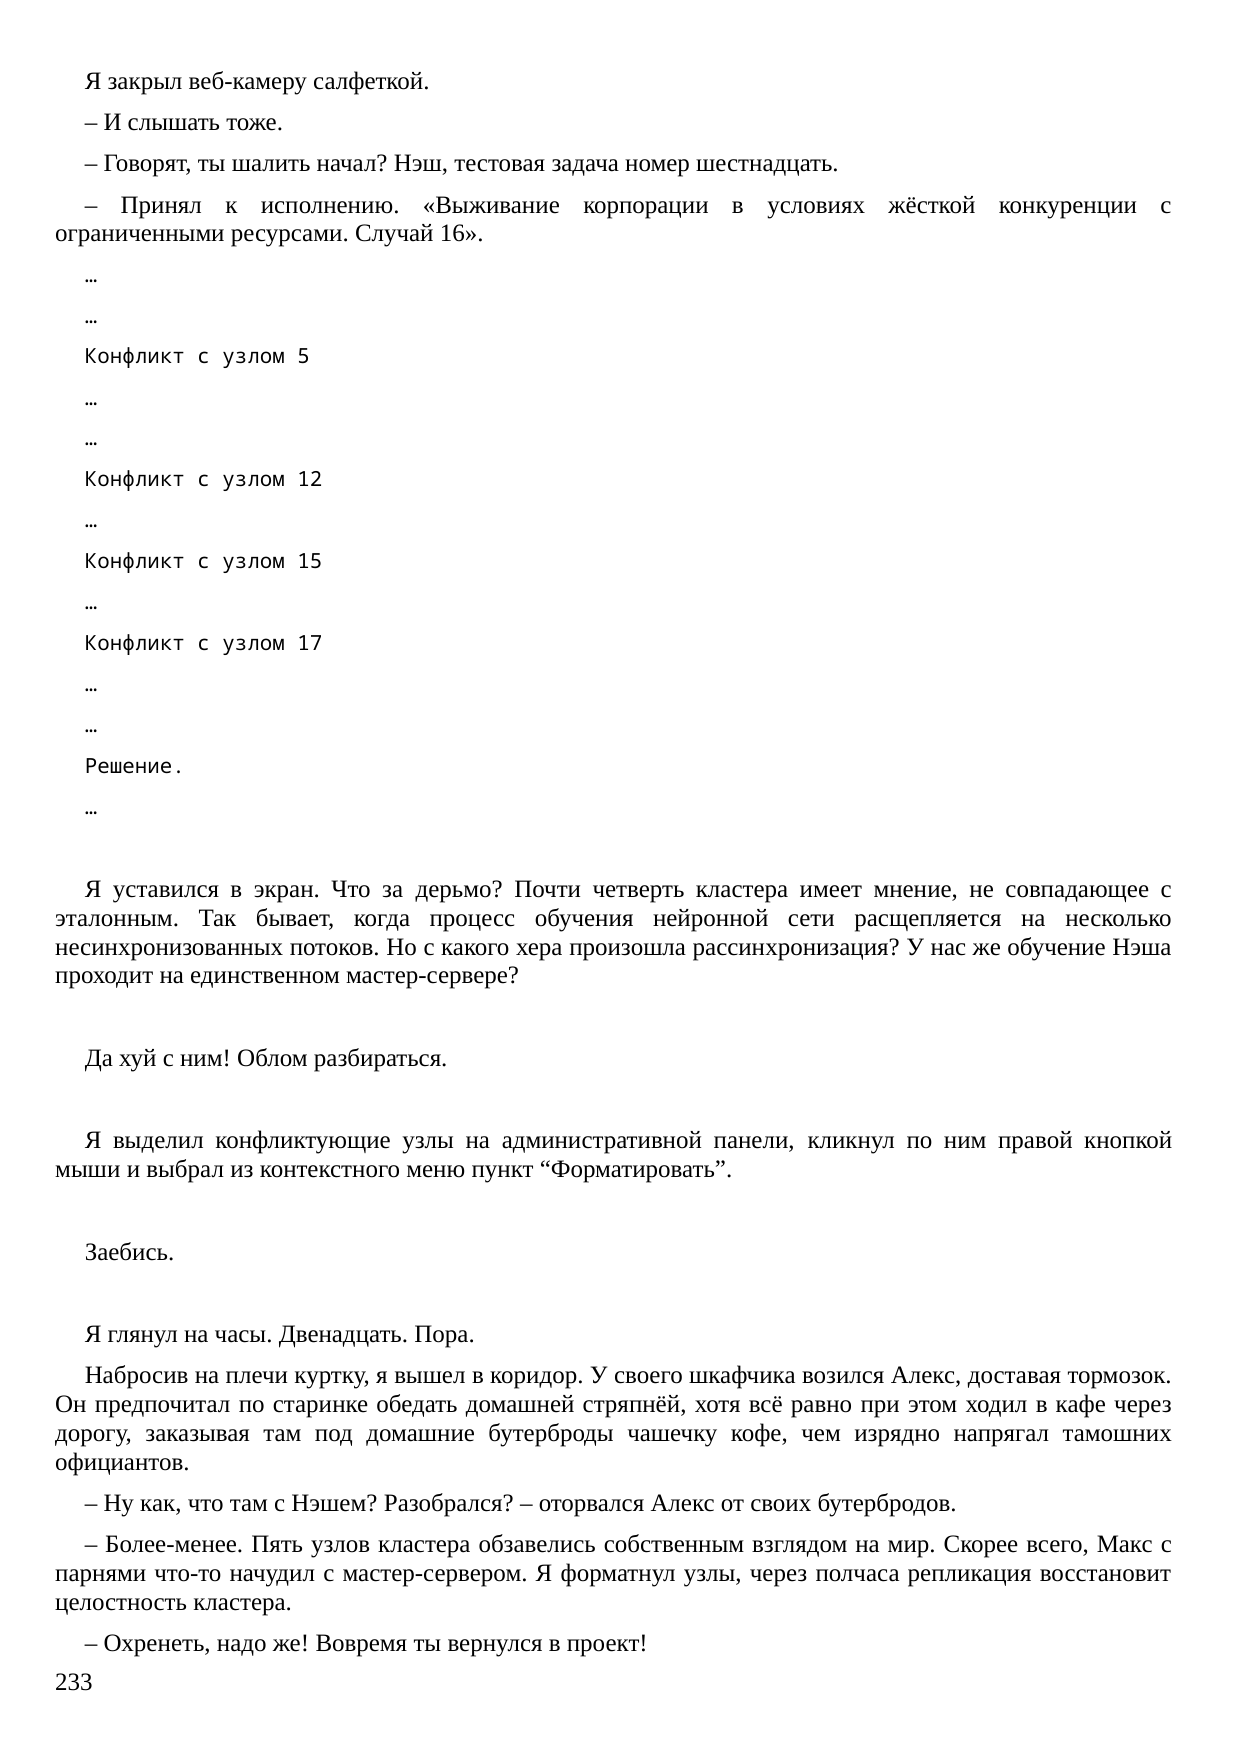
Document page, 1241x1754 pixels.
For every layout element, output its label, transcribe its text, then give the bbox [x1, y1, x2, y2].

text … [55, 260, 1173, 288]
text Решение. [55, 751, 1173, 779]
text … [55, 505, 1173, 534]
text Конфликт с узлом 17 [55, 628, 1173, 657]
text – И слышать тоже. [55, 107, 1173, 136]
text … [55, 423, 1173, 452]
text Конфликт с узлом 12 [55, 464, 1173, 493]
text Конфликт с узлом 15 [55, 546, 1173, 575]
text Я закрыл веб-камеру салфеткой. [55, 66, 1173, 95]
text – Принял к исполнению. «Выживание корпорации в условиях жёсткой конкуренции с ограниченными ресурсами. Случай 16». [55, 190, 1173, 247]
text … [55, 383, 1173, 411]
text Конфликт с узлом 5 [55, 342, 1173, 370]
text … [55, 792, 1173, 820]
text Я выделил конфликтующие узлы на административной панели, кликнул по ним правой кнопкой мыши и выбрал из контекстного меню пункт “Форматировать”. [55, 1125, 1173, 1183]
text Да хуй с ним! Облом разбираться. [55, 1043, 1173, 1072]
text Набросив на плечи куртку, я вышел в коридор. У своего шкафчика возился Алекс, доставая тормозок. Он предпочитал по старинке обедать домашней стряпнёй, хотя всё равно при этом ходил в кафе через дорогу, заказывая там под домашние бутерброды чашечку кофе, чем изрядно напрягал тамошних официантов. [55, 1360, 1173, 1475]
text – Охренеть, надо же! Вовремя ты вернулся в проект! [55, 1628, 1173, 1657]
text Заебись. [55, 1237, 1173, 1265]
text … [55, 301, 1173, 329]
text Я уставился в экран. Что за дерьмо? Почти четверть кластера имеет мнение, не совпадающее с эталонным. Так бывает, когда процесс обучения нейронной сети расщепляется на несколько несинхронизованных потоков. Но с какого хера произошла рассинхронизация? У нас же обучение Нэша проходит на единственном мастер-сервере? [55, 874, 1173, 989]
text – Ну как, что там с Нэшем? Разобрался? – оторвался Алекс от своих бутербродов. [55, 1488, 1173, 1517]
text … [55, 669, 1173, 698]
text Я глянул на часы. Двенадцать. Пора. [55, 1319, 1173, 1348]
text – Более-менее. Пять узлов кластера обзавелись собственным взглядом на мир. Скорее всего, Макс с парнями что-то начудил с мастер-сервером. Я форматнул узлы, через полчаса репликация восстановит целостность кластера. [55, 1529, 1173, 1615]
text – Говорят, ты шалить начал? Нэш, тестовая задача номер шестнадцать. [55, 148, 1173, 177]
text … [55, 710, 1173, 738]
text … [55, 587, 1173, 616]
